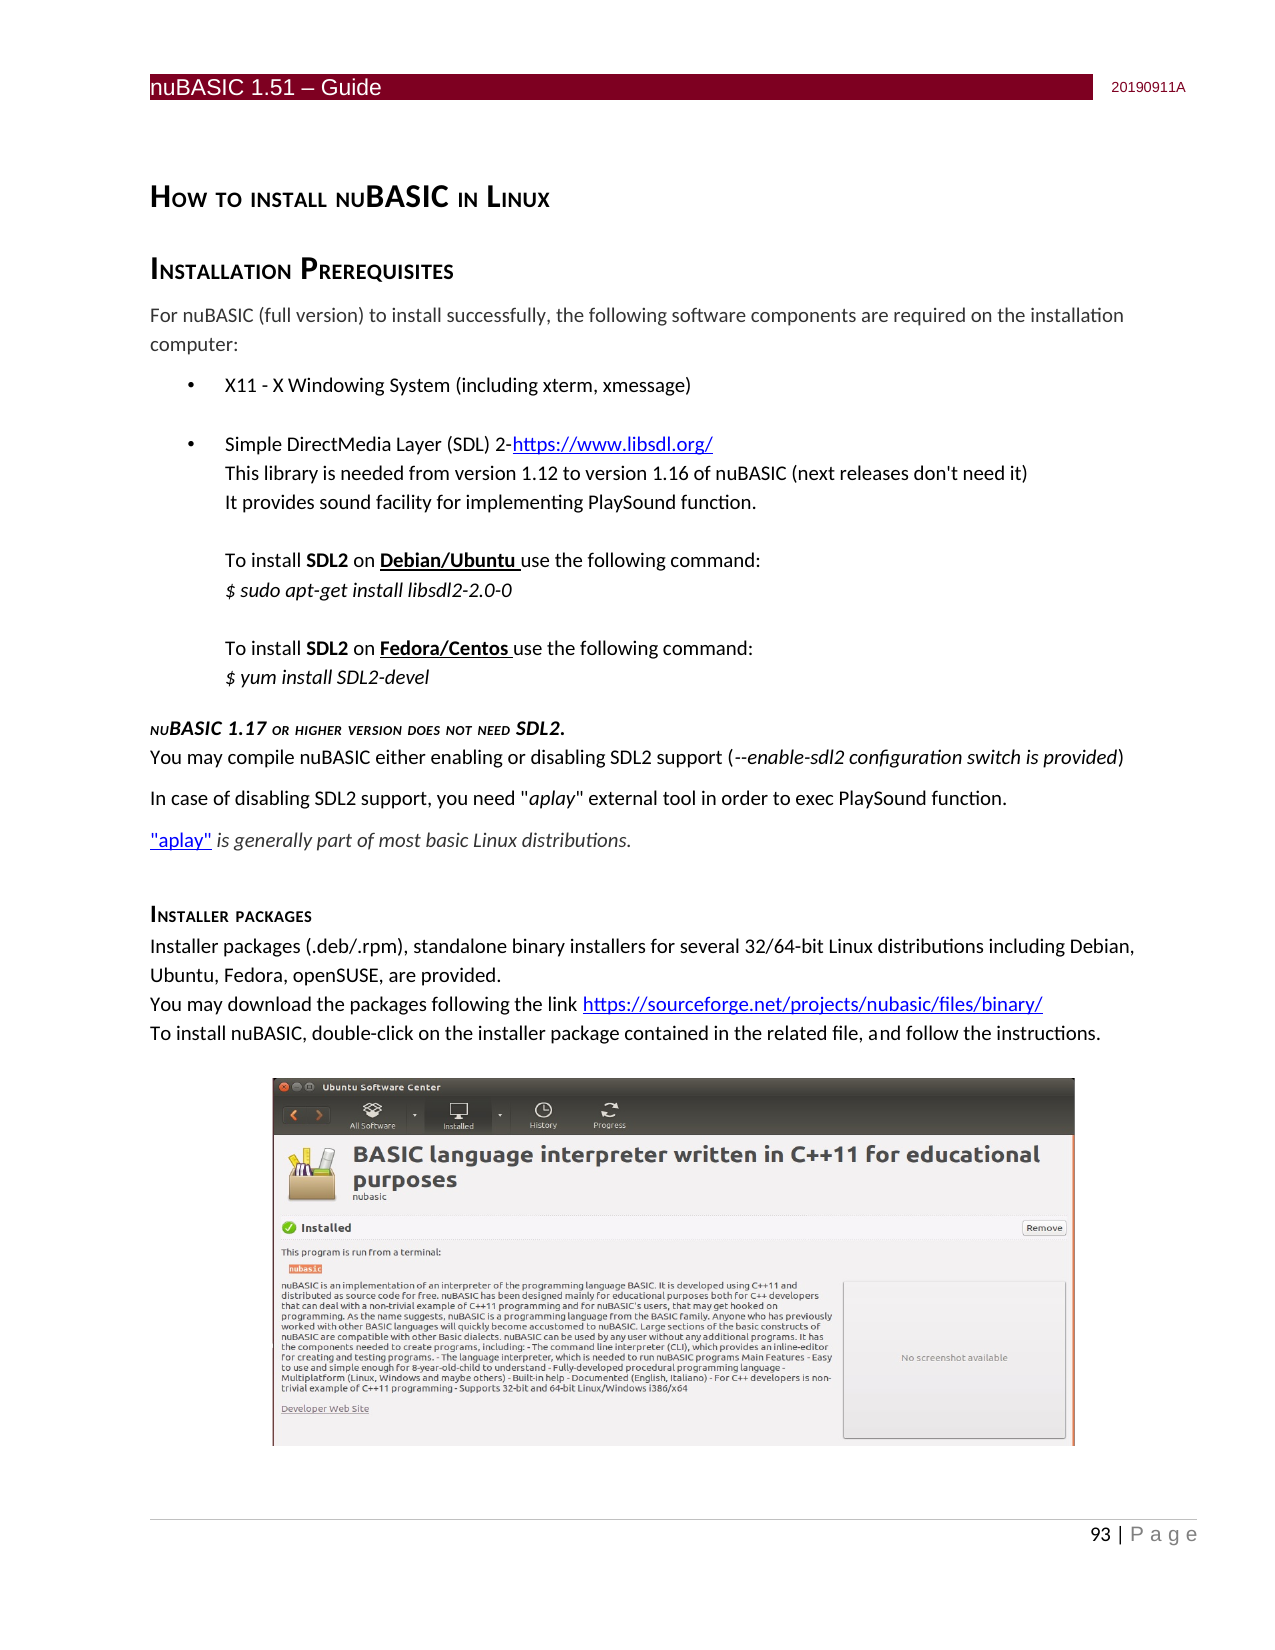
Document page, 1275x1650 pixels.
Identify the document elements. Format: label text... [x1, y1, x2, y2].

list X11 - X Windowing System (including xterm, xmessage) [187, 373, 1197, 398]
text Installer packages (.deb/.rpm), standalone binary installers for several 32/64-bit Linux distributions including Debian, Ubuntu, Fedora, openSUSE, are provided. [150, 933, 1197, 988]
subtitle How to install nuBASIC in Linux [150, 175, 1197, 216]
text In case of disabling SDL2 support, you need "aplay" external tool in order to exec PlaySound function. [150, 786, 1197, 811]
text To install nuBASIC, double-click on the installer package contained in the related file, and follow the instructions. [150, 1021, 1197, 1046]
text You may download the packages following the link https://sourceforge.net/projects/nubasic/files/binary/ [150, 991, 1197, 1017]
text For nuBASIC (full version) to install successfully, the following software components are required on the installation computer: [150, 302, 1197, 356]
text "aplay" is generally part of most basic Linux distributions. [150, 827, 1197, 853]
subtitle nuBASIC 1.17 or higher version does not need SDL2. [150, 715, 1197, 740]
subtitle Installer packages [150, 898, 1197, 929]
list Simple DirectMedia Layer (SDL) 2-https://www.libsdl.org/ This library is needed from version 1.12 to version 1.16 of nuBASIC (next releases don't need it) It provides sound facility for implementing PlaySound function. To install SDL2 on Debian/Ubuntu use the following command: $ sudo apt-get install libsdl2-2.0-0 To install SDL2 on Fedora/Centos use the following command: $ yum install SDL2-devel [187, 431, 1197, 690]
picture [272, 1078, 1075, 1446]
subtitle Installation Prerequisites [150, 247, 1197, 287]
text You may compile nuBASIC either enabling or disabling SDL2 support (--enable-sdl2 configuration switch is provided) [150, 744, 1197, 769]
